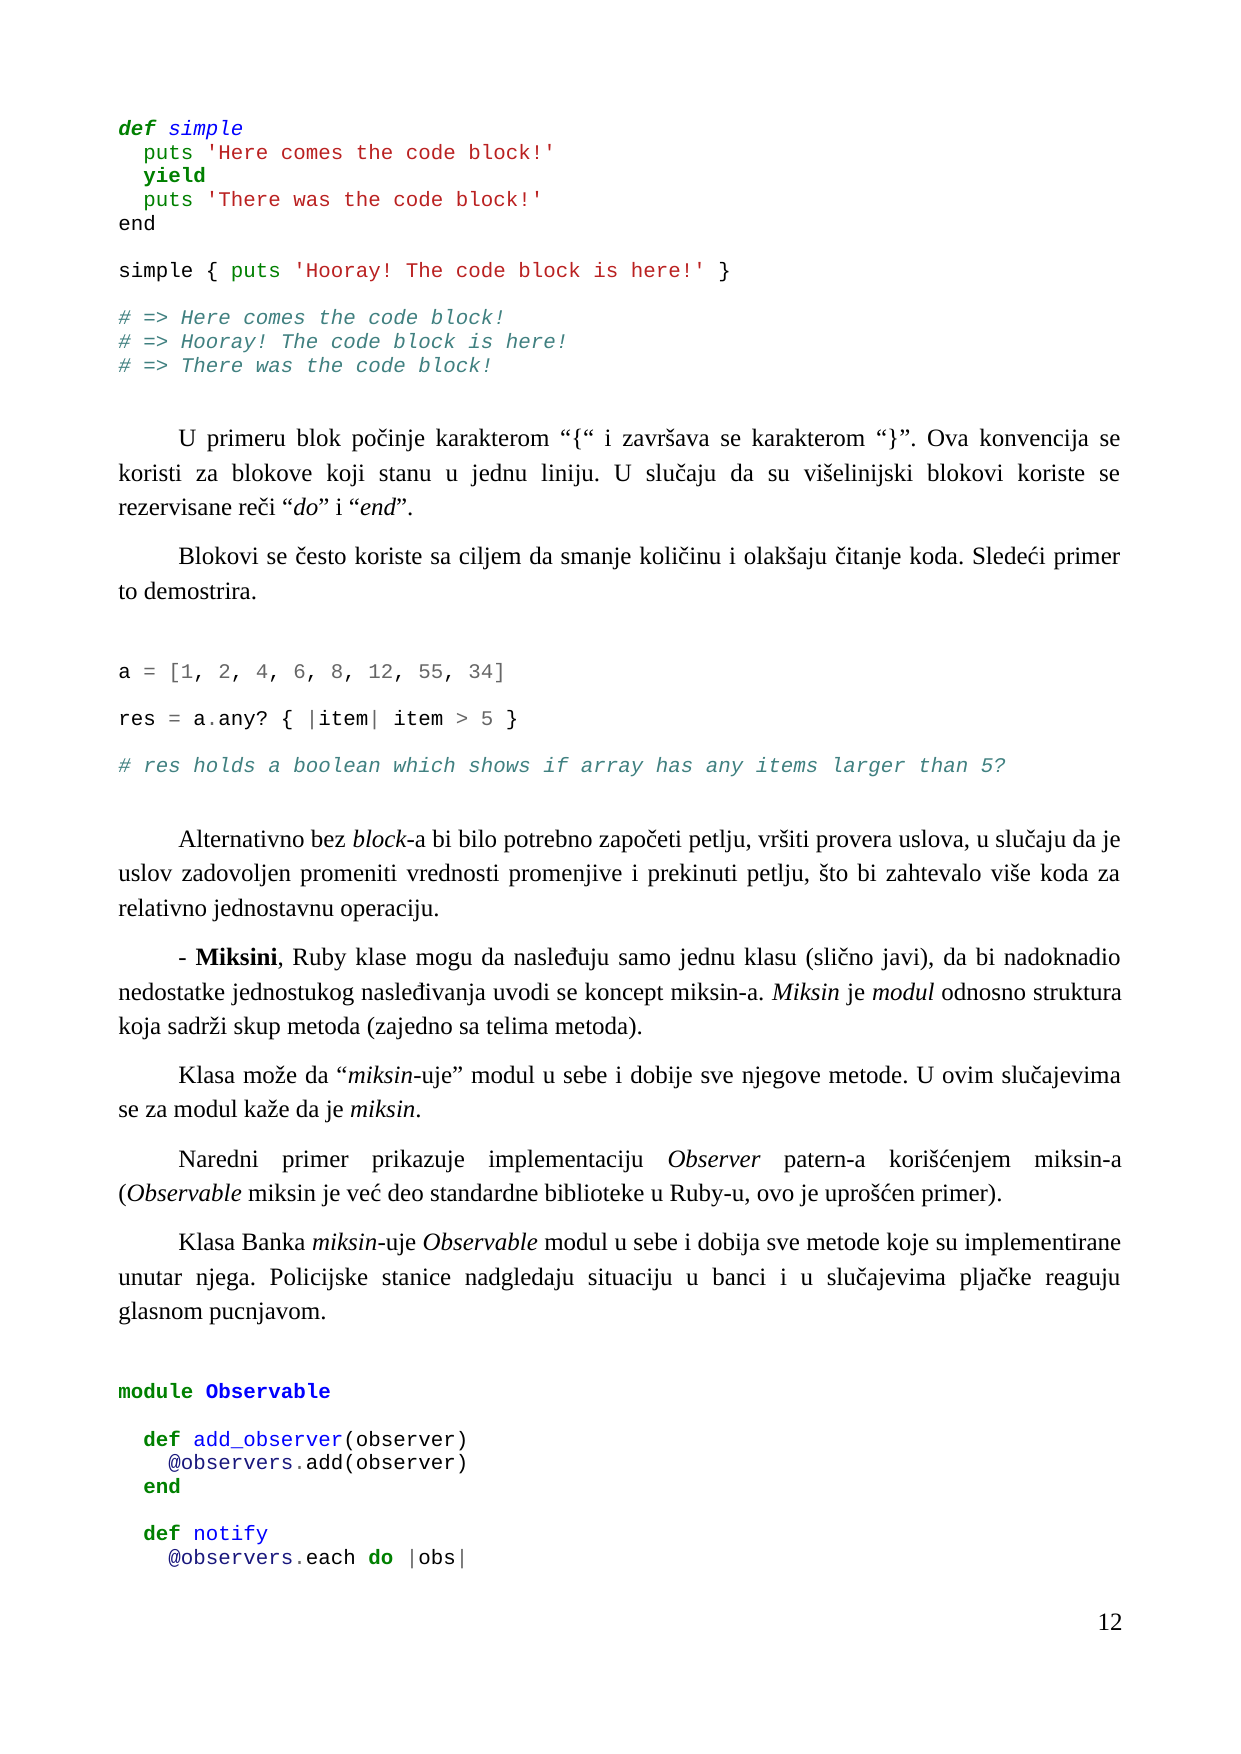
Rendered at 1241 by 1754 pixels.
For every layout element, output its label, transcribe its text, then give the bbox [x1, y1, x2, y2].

text simple { puts 'Hooray! The code block is here!' } [118, 260, 1122, 284]
text # => Hooray! The code block is here! [118, 331, 1122, 354]
text def simple [118, 118, 1122, 142]
text @observers.add(observer) [118, 1452, 1122, 1476]
text def notify [118, 1523, 1122, 1547]
text def add_observer(observer) [118, 1428, 1122, 1452]
text module Observable [118, 1381, 1122, 1405]
text # => Here comes the code block! [118, 307, 1122, 331]
text # res holds a boolean which shows if array has any items larger than 5? [118, 755, 1122, 779]
text a = [1, 2, 4, 6, 8, 12, 55, 34] [118, 661, 1122, 684]
text end [118, 1476, 1122, 1499]
text Klasa Banka miksin-uje Observable modul u sebe i dobija sve metode koje su implementirane unutar njega. Policijske stanice nadgledaju situaciju u banci i u slučajevima pljačke reaguju glasnom pucnjavom. [118, 1227, 1122, 1325]
text U primeru blok počinje karakterom “{“ i završava se karakterom “}”. Ova konvencija se koristi za blokove koji stanu u jednu liniju. U slučaju da su višelinijski blokovi koriste se rezervisane reči “do” i “end”. [118, 423, 1122, 521]
text puts 'There was the code block!' [118, 189, 1122, 213]
text Naredni primer prikazuje implementaciju Observer patern-a korišćenjem miksin-a (Observable miksin je već deo standardne biblioteke u Ruby-u, ovo je uprošćen primer). [118, 1144, 1122, 1207]
text Blokovi se često koriste sa ciljem da smanje količinu i olakšaju čitanje koda. Sledeći primer to demostrira. [118, 541, 1122, 604]
text yield [118, 165, 1122, 189]
text # => There was the code block! [118, 354, 1122, 378]
text puts 'Here comes the code block!' [118, 142, 1122, 165]
text @observers.each do |obs| [118, 1547, 1122, 1570]
text res = a.any? { |item| item > 5 } [118, 708, 1122, 732]
text end [118, 213, 1122, 236]
text Klasa može da “miksin-uje” modul u sebe i dobije sve njegove metode. U ovim slučajevima se za modul kaže da je miksin. [118, 1060, 1122, 1123]
text - Miksini, Ruby klase mogu da nasleđuju samo jednu klasu (slično javi), da bi nadoknadio nedostatke jednostukog nasleđivanja uvodi se koncept miksin-a. Miksin je modul odnosno struktura koja sadrži skup metoda (zajedno sa telima metoda). [118, 942, 1122, 1040]
text Alternativno bez block-a bi bilo potrebno započeti petlju, vršiti provera uslova, u slučaju da je uslov zadovoljen promeniti vrednosti promenjive i prekinuti petlju, što bi zahtevalo više koda za relativno jednostavnu operaciju. [118, 824, 1122, 922]
